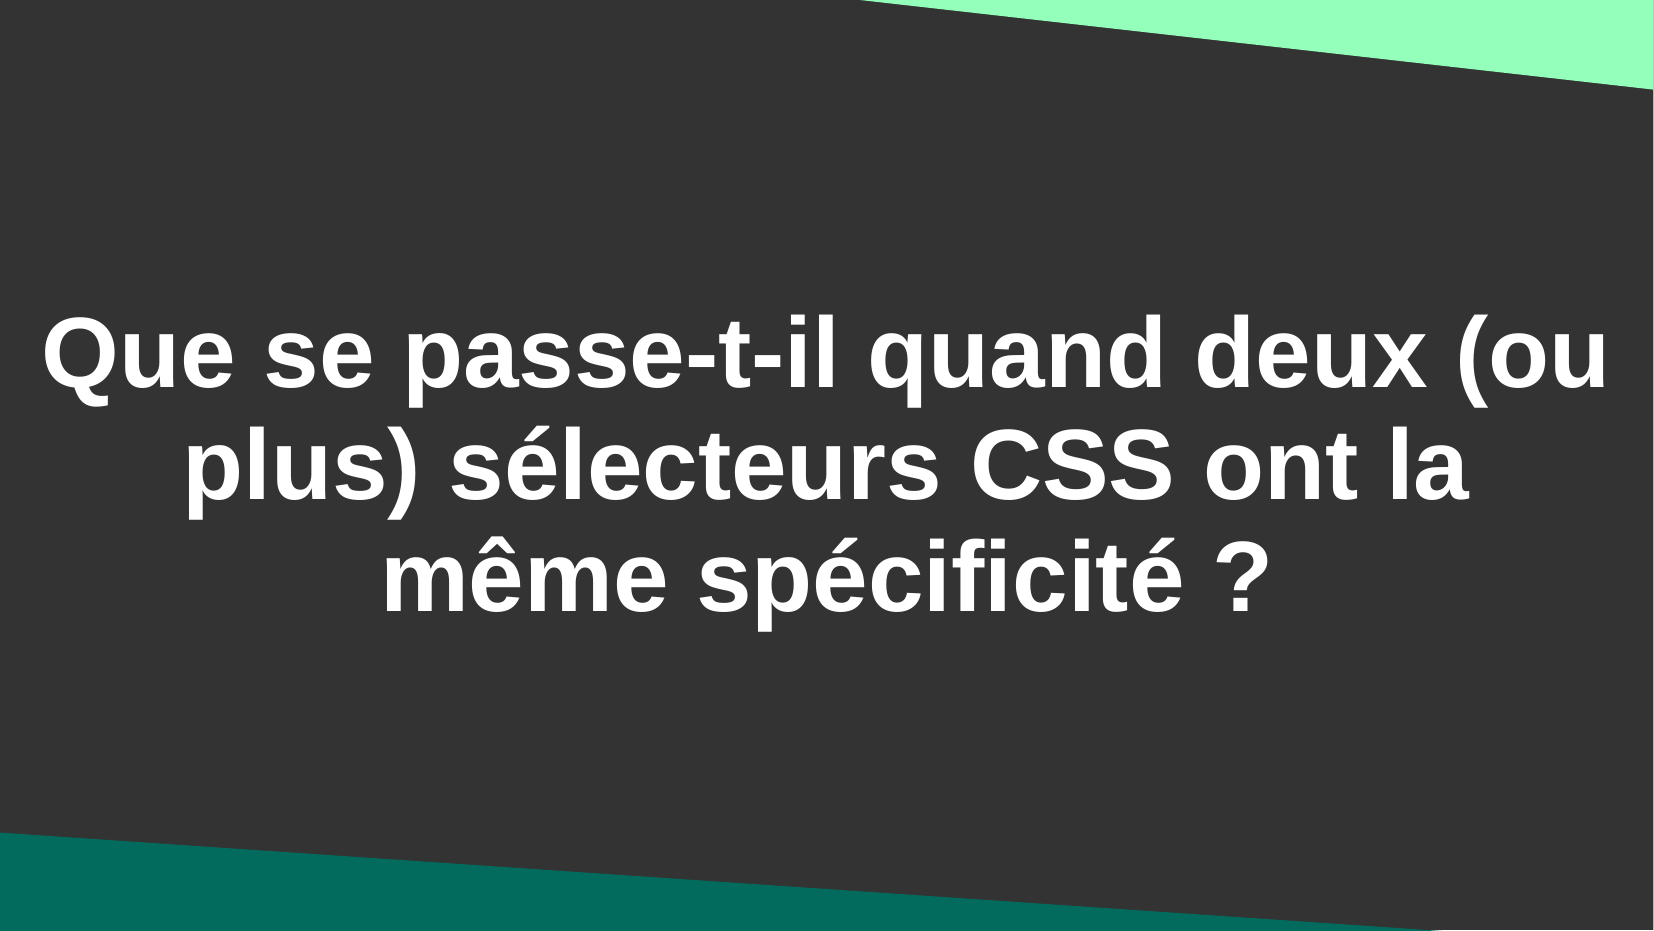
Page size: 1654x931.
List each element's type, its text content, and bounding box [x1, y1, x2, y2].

text_box [859, 0, 1654, 90]
title Que se passe-t-il quand deux (ou plus) sélecteurs CSS ont la même spécificité ? [31, 297, 1622, 633]
